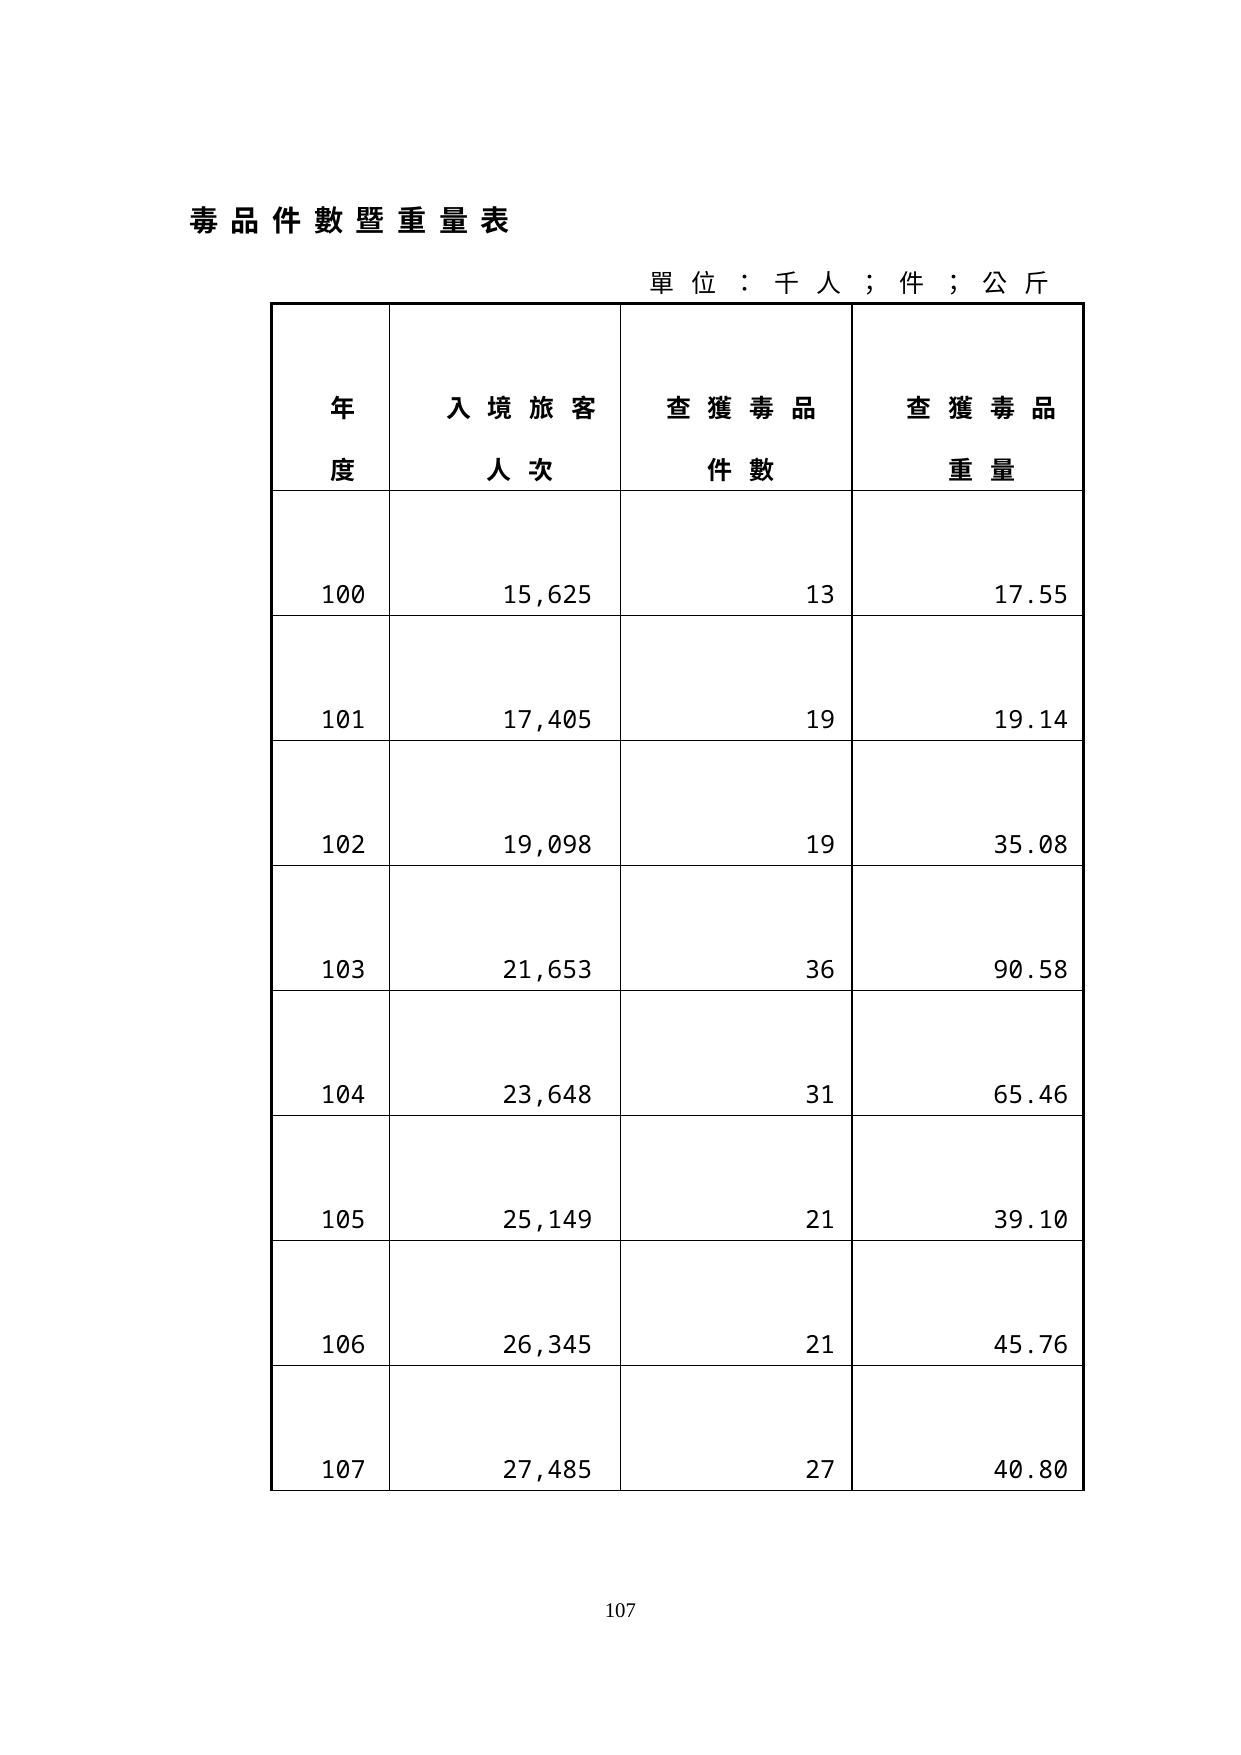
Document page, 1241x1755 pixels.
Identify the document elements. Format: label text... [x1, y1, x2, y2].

table_cell 65.46 [853, 991, 1082, 1115]
table_cell 19 [621, 616, 851, 740]
table_cell 17,405 [390, 616, 620, 740]
table_header 查獲毒品重量 [853, 305, 1082, 490]
table_cell 19,098 [390, 741, 620, 865]
table_cell 27 [621, 1366, 851, 1490]
table_header 查獲毒品件數 [621, 305, 851, 490]
table_cell 23,648 [390, 991, 620, 1115]
table_cell 21,653 [390, 866, 620, 990]
table_cell 90.58 [853, 866, 1082, 990]
table_cell 26,345 [390, 1241, 620, 1365]
table_cell 36 [621, 866, 851, 990]
table_cell 39.10 [853, 1116, 1082, 1240]
table_cell 15,625 [390, 491, 620, 615]
table_cell 25,149 [390, 1116, 620, 1240]
text 單位：千人；件；公斤 [183, 240, 1058, 302]
table_cell 19.14 [853, 616, 1082, 740]
table_cell 103 [273, 866, 389, 990]
table_cell 107 [273, 1366, 389, 1490]
table_header 入境旅客人次 [390, 305, 620, 490]
table_header 年度 [273, 305, 389, 490]
table_cell 27,485 [390, 1366, 620, 1490]
table_cell 17.55 [853, 491, 1082, 615]
table_cell 101 [273, 616, 389, 740]
table_cell 102 [273, 741, 389, 865]
table_cell 106 [273, 1241, 389, 1365]
table_cell 21 [621, 1116, 851, 1240]
table_cell 40.80 [853, 1366, 1082, 1490]
table_cell 13 [621, 491, 851, 615]
table_cell 31 [621, 991, 851, 1115]
table_cell 100 [273, 491, 389, 615]
table_cell 104 [273, 991, 389, 1115]
table_cell 35.08 [853, 741, 1082, 865]
table_cell 21 [621, 1241, 851, 1365]
text 毒品件數暨重量表 [183, 177, 1058, 240]
table_cell 19 [621, 741, 851, 865]
table_cell 105 [273, 1116, 389, 1240]
table_cell 45.76 [853, 1241, 1082, 1365]
